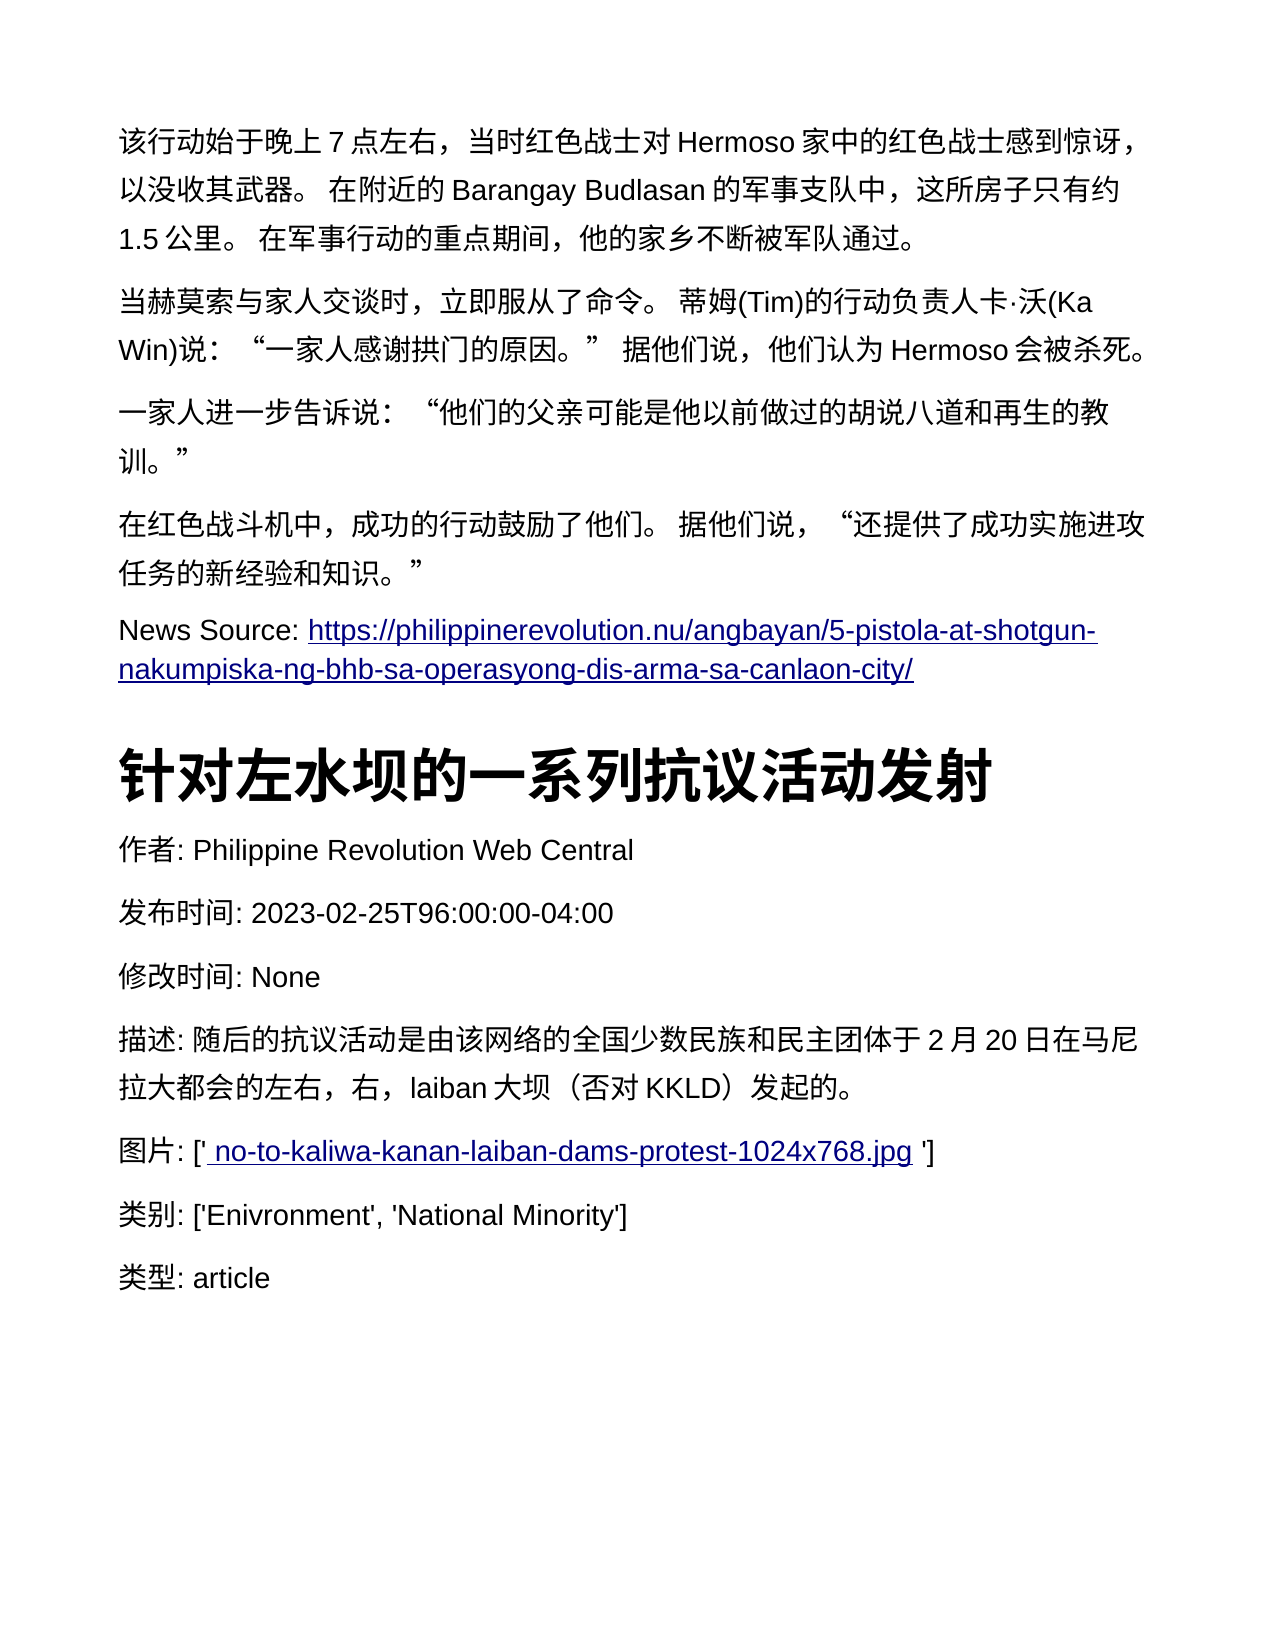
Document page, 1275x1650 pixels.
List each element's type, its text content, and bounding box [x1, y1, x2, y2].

text 一家人进一步告诉说：“他们的父亲可能是他以前做过的胡说八道和再生的教训。” [118, 390, 1157, 481]
text 类型: article [118, 1254, 1157, 1297]
text 当赫莫索与家人交谈时，立即服从了命令。 蒂姆(Tim)的行动负责人卡·沃(Ka Win)说：“一家人感谢拱门的原因。” 据他们说，他们认为Hermoso会被杀死。 [118, 278, 1157, 369]
text 作者: Philippine Revolution Web Central [118, 827, 1157, 869]
text 描述: 随后的抗议活动是由该网络的全国少数民族和民主团体于2月20日在马尼拉大都会的左右，右，laiban大坝（否对KKLD）发起的。 [118, 1016, 1157, 1107]
text 该行动始于晚上7点左右，当时红色战士对Hermoso家中的红色战士感到惊讶，以没收其武器。 在附近的Barangay Budlasan的军事支队中，这所房子只有约1.5公里。 在军事行动的重点期间，他的家乡不断被军队通过。 [118, 118, 1157, 257]
text 类别: ['Enivronment', 'National Minority'] [118, 1191, 1157, 1233]
subtitle 针对左水坝的一系列抗议活动发射 [118, 730, 1157, 814]
text News Source: https://philippinerevolution.nu/angbayan/5-pistola-at-shotgun-nakumpiska-ng-bhb-sa-operasyong-dis-arma-sa-canlaon-city/ [118, 613, 1157, 685]
text 修改时间: None [118, 953, 1157, 996]
text 在红色战斗机中，成功的行动鼓励了他们。 据他们说，“还提供了成功实施进攻任务的新经验和知识。” [118, 502, 1157, 592]
text 发布时间: 2023-02-25T96:00:00-04:00 [118, 890, 1157, 932]
text 图片: [' no-to-kaliwa-kanan-laiban-dams-protest-1024x768.jpg '] [118, 1128, 1157, 1170]
